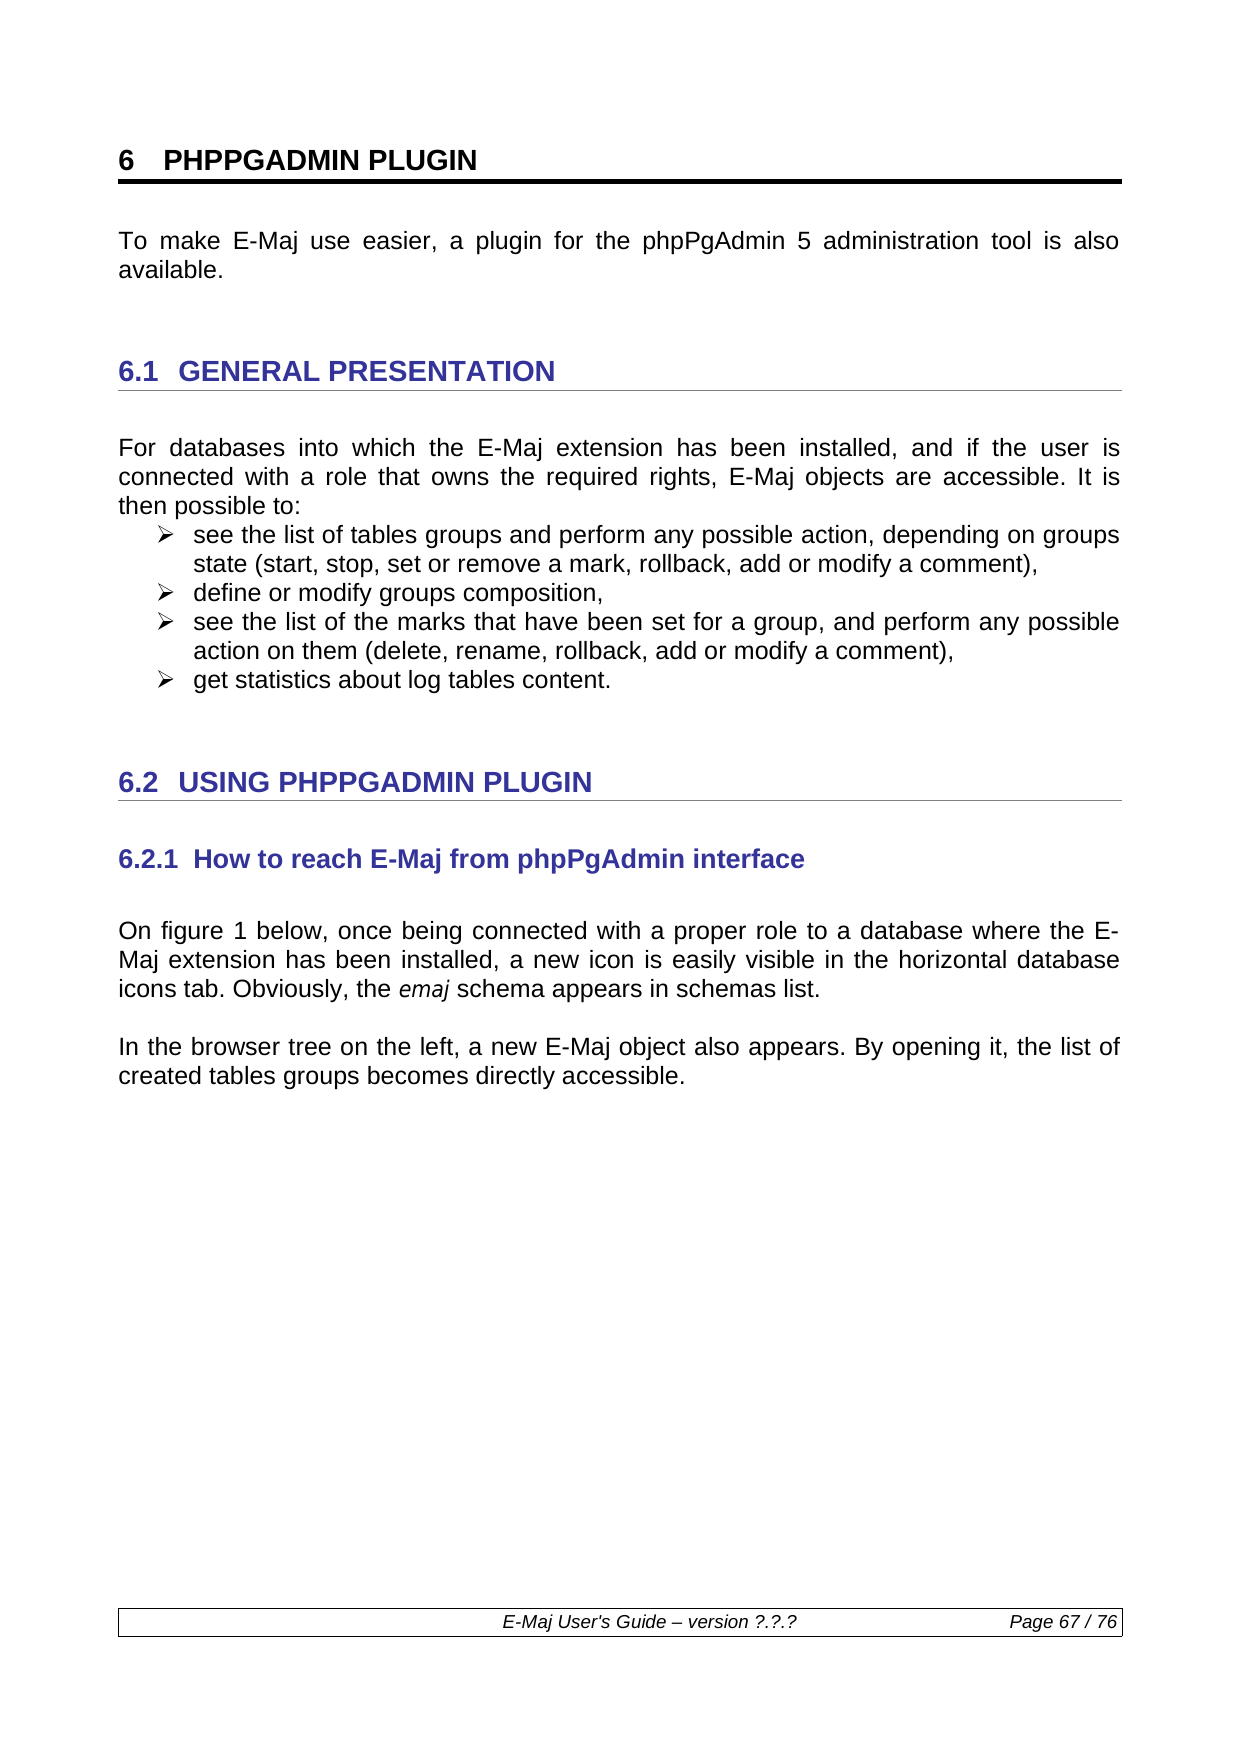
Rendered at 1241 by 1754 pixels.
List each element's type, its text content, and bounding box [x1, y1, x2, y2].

text For databases into which the E-Maj extension has been installed, and if the user is connected with a role that owns the required rights, E-Maj objects are accessible. It is then possible to: [118, 432, 1122, 520]
text To make E-Maj use easier, a plugin for the phpPgAdmin 5 administration tool is also available. [118, 226, 1122, 284]
text In the browser tree on the left, a new E-Maj object also appears. By opening it, the list of created tables groups becomes directly accessible. [118, 1032, 1122, 1090]
list see the list of tables groups and perform any possible action, depending on groups state (start, stop, set or remove a mark, rollback, add or modify a comment), [156, 520, 1122, 578]
list see the list of the marks that have been set for a group, and perform any possible action on them (delete, rename, rollback, add or modify a comment), [156, 607, 1122, 665]
text On figure 1 below, once being connected with a proper role to a database where the E-Maj extension has been installed, a new icon is easily visible in the horizontal database icons tab. Obviously, the emaj schema appears in schemas list. [118, 916, 1122, 1003]
subtitle Using phpPgAdmin plugin [118, 765, 1122, 800]
subtitle General presentation [118, 354, 1122, 390]
list define or modify groups composition, [156, 578, 1122, 607]
subtitle How to reach E-Maj from phpPgAdmin interface [118, 843, 1122, 874]
list get statistics about log tables content. [156, 665, 1122, 694]
subtitle phpPgAdmin plugin [118, 143, 1122, 179]
